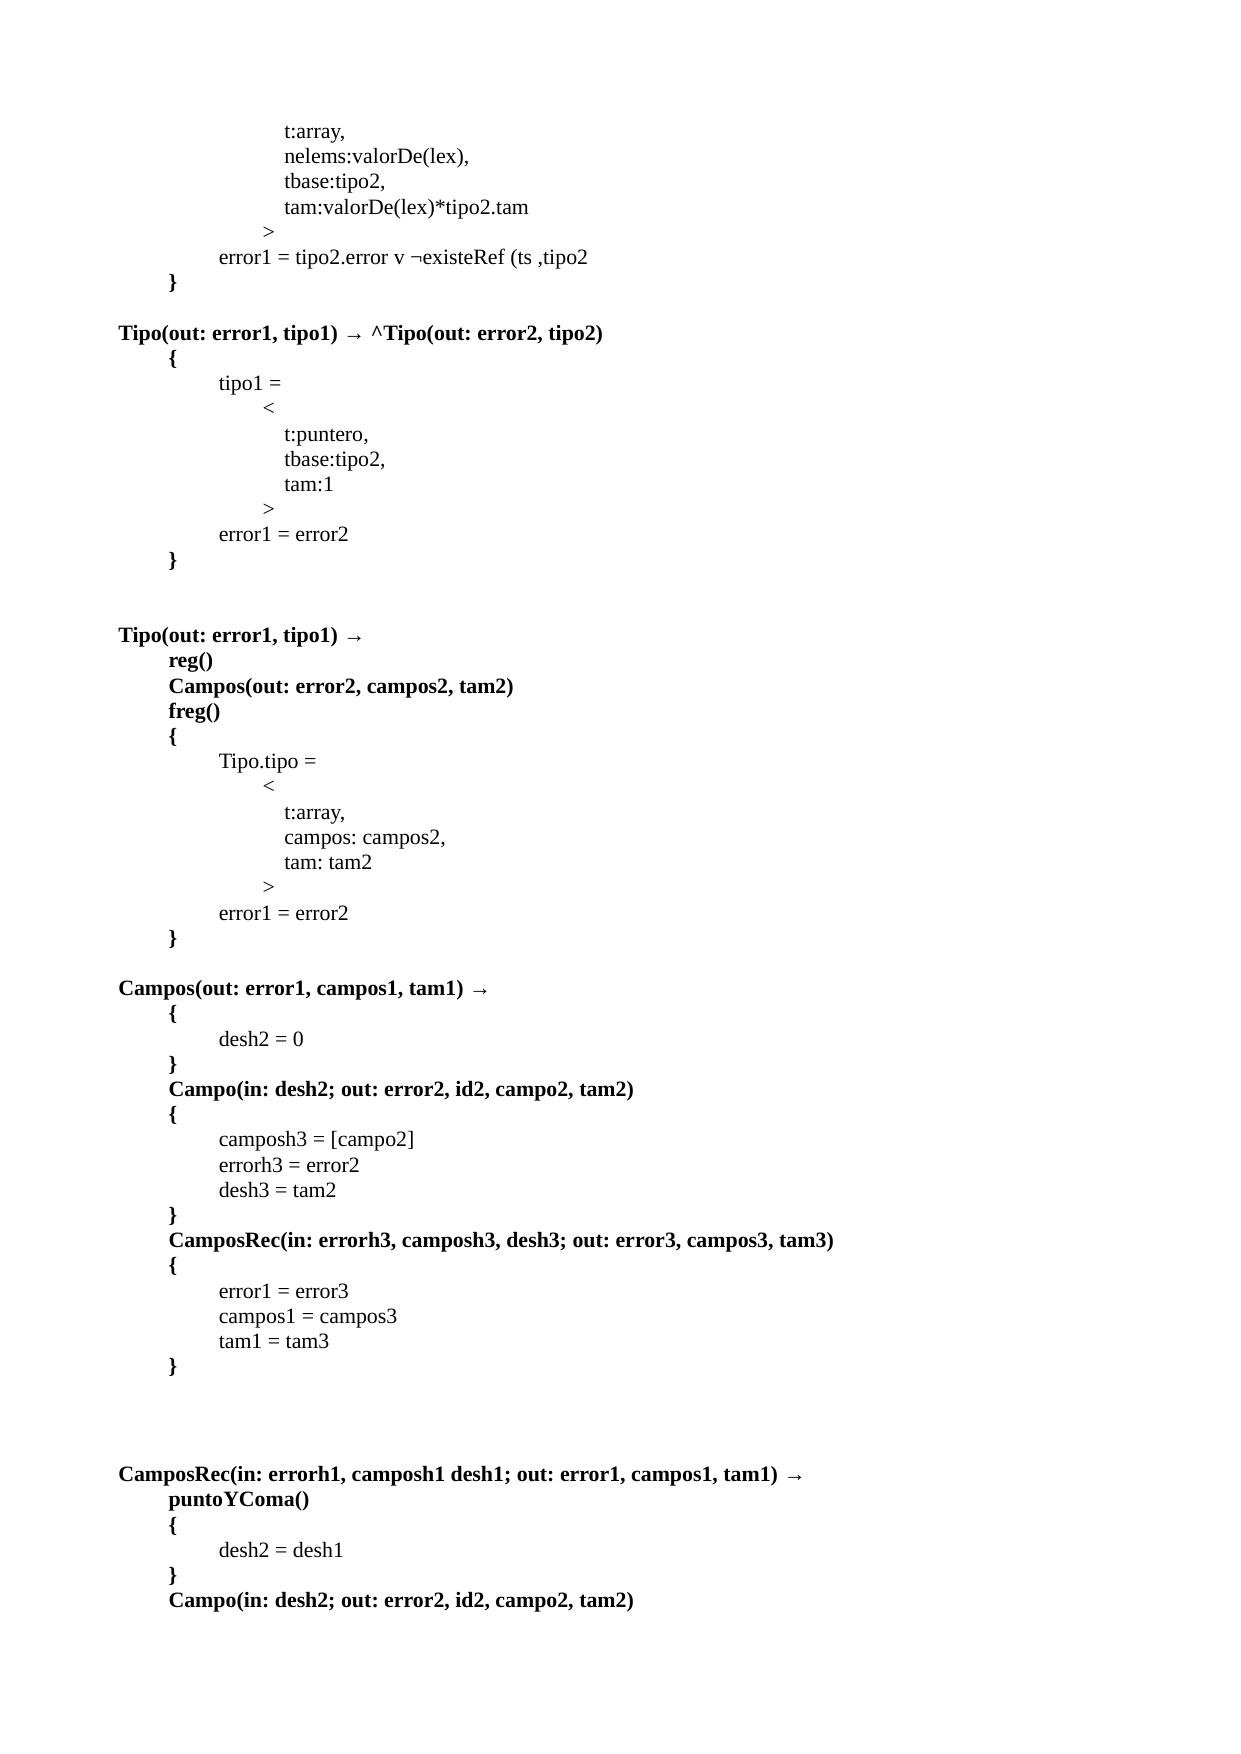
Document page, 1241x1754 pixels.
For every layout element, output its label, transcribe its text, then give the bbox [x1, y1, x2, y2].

text { [168, 345, 1122, 370]
text campos1 = campos3 [168, 1303, 1122, 1328]
text { [168, 1252, 1122, 1278]
text reg() [118, 647, 1122, 673]
text } [168, 925, 1122, 950]
text { [168, 1000, 1122, 1026]
text tam: tam2 [168, 849, 1122, 874]
text desh2 = desh1 [168, 1537, 1122, 1562]
text freg() [168, 698, 1122, 723]
text t:puntero, [168, 421, 1122, 446]
text } [168, 1562, 1122, 1587]
text CamposRec(in: errorh3, camposh3, desh3; out: error3, campos3, tam3) [168, 1227, 1122, 1252]
text > [168, 219, 1122, 244]
text desh2 = 0 [168, 1026, 1122, 1051]
text error1 = error2 [168, 521, 1122, 547]
text error1 = error3 [168, 1278, 1122, 1303]
text < [168, 395, 1122, 421]
text } [168, 547, 1122, 572]
text < [168, 773, 1122, 799]
text { [168, 1101, 1122, 1126]
text CamposRec(in: errorh1, camposh1 desh1; out: error1, campos1, tam1) → [118, 1461, 1122, 1486]
text } [168, 1202, 1122, 1227]
text > [168, 496, 1122, 521]
text t:array, [168, 799, 1122, 824]
text Tipo(out: error1, tipo1) → [118, 622, 1122, 647]
text tam1 = tam3 [168, 1328, 1122, 1353]
text t:array, [168, 118, 1122, 143]
text { [168, 1512, 1122, 1537]
text tam:1 [168, 471, 1122, 496]
text Campos(out: error1, campos1, tam1) → [118, 975, 1122, 1000]
text camposh3 = [campo2] [168, 1126, 1122, 1152]
text Campo(in: desh2; out: error2, id2, campo2, tam2) [168, 1076, 1122, 1101]
text errorh3 = error2 [168, 1152, 1122, 1177]
text Tipo.tipo = [168, 748, 1122, 773]
text } [168, 269, 1122, 294]
text Tipo(out: error1, tipo1) → ^Tipo(out: error2, tipo2) [118, 320, 1122, 345]
text desh3 = tam2 [168, 1177, 1122, 1202]
text > [168, 874, 1122, 899]
text nelems:valorDe(lex), [168, 143, 1122, 168]
text error1 = tipo2.error v ¬existeRef (ts ,tipo2 [168, 244, 1122, 269]
text tbase:tipo2, [168, 168, 1122, 194]
text } [168, 1051, 1122, 1076]
text puntoYComa() [118, 1486, 1122, 1512]
text tam:valorDe(lex)*tipo2.tam [168, 194, 1122, 219]
text Campo(in: desh2; out: error2, id2, campo2, tam2) [168, 1587, 1122, 1612]
text error1 = error2 [118, 899, 1122, 925]
text campos: campos2, [168, 824, 1122, 849]
text Campos(out: error2, campos2, tam2) [168, 673, 1122, 698]
text { [168, 723, 1122, 748]
text tbase:tipo2, [168, 446, 1122, 471]
text } [168, 1353, 1122, 1378]
text tipo1 = [168, 370, 1122, 395]
